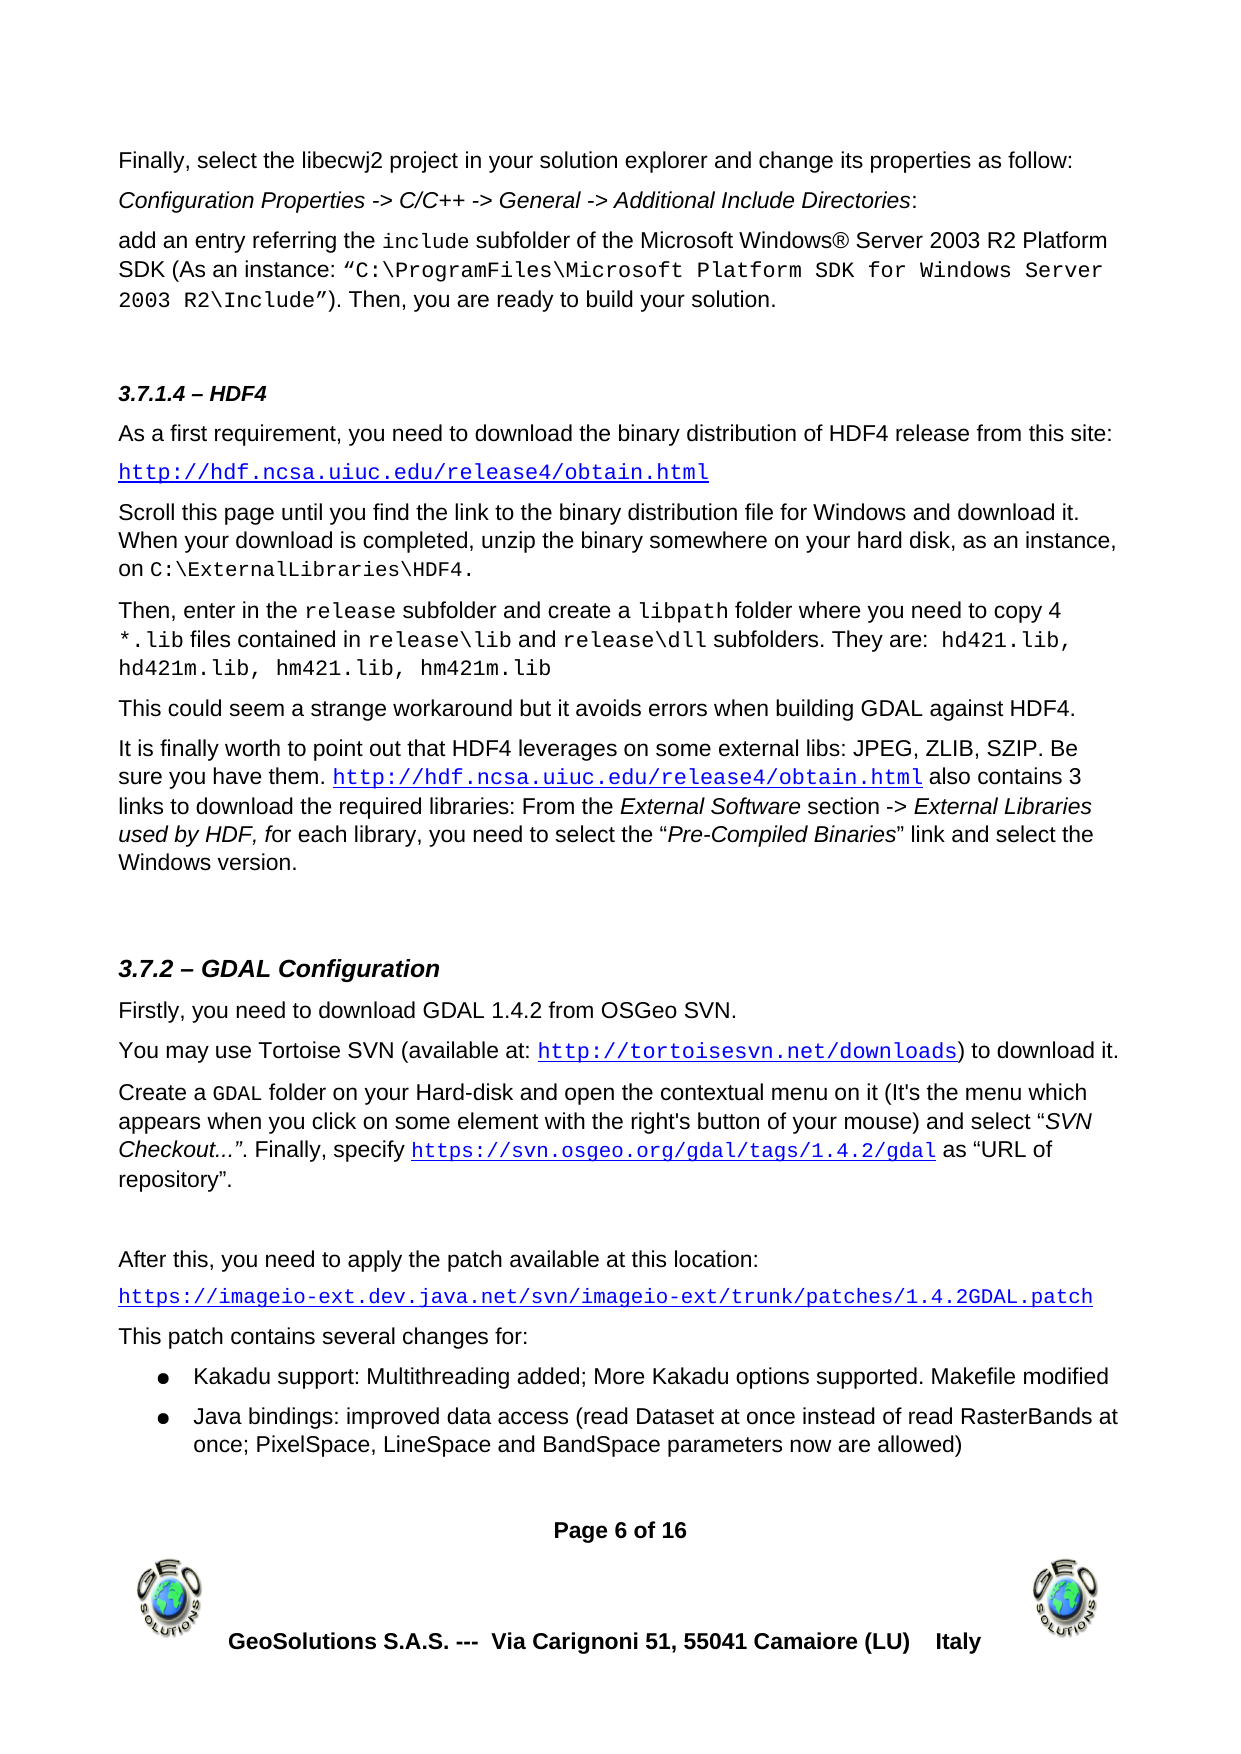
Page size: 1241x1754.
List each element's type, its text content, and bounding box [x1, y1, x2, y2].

picture [134, 1552, 205, 1641]
text This could seem a strange workaround but it avoids errors when building GDAL against HDF4. [118, 696, 1122, 721]
picture [1030, 1552, 1101, 1641]
text As a first requirement, you need to download the binary distribution of HDF4 release from this site: [118, 421, 1122, 447]
subtitle 3.7.2 – GDAL Configuration [118, 955, 1122, 983]
text http://hdf.ncsa.uiuc.edu/release4/obtain.html [118, 461, 1122, 486]
text Create a GDAL folder on your Hard-disk and open the contextual menu on it (It's the menu which appears when you click on some element with the right's button of your mouse) and select “SVN Checkout...”. Finally, specify https://svn.osgeo.org/gdal/tags/1.4.2/gdal as “URL of repository”. [118, 1079, 1122, 1192]
text Then, enter in the release subfolder and create a libpath folder where you need to copy 4 *.lib files contained in release\lib and release\dll subfolders. They are: hd421.lib, hd421m.lib, hm421.lib, hm421m.lib [118, 597, 1122, 682]
list Kakadu support: Multithreading added; More Kakadu options supported. Makefile modified [156, 1364, 1122, 1389]
text After this, you need to apply the patch available at this location: [118, 1246, 1122, 1272]
text You may use Tortoise SVN (available at: http://tortoisesvn.net/downloads) to download it. [118, 1038, 1122, 1065]
list Java bindings: improved data access (read Dataset at once instead of read RasterBands at once; PixelSpace, LineSpace and BandSpace parameters now are allowed) [156, 1404, 1122, 1457]
text Scroll this page until you find the link to the binary distribution file for Windows and download it. When your download is completed, unzip the binary somewhere on your hard disk, as an instance, on C:\ExternalLibraries\HDF4. [118, 500, 1122, 583]
text add an entry referring the include subfolder of the Microsoft Windows® Server 2003 R2 Platform SDK (As an instance: “C:\ProgramFiles\Microsoft Platform SDK for Windows Server 2003 R2\Include”). Then, you are ready to build your solution. [118, 227, 1122, 314]
text It is finally worth to point out that HDF4 leverages on some external libs: JPEG, ZLIB, SZIP. Be sure you have them. http://hdf.ncsa.uiuc.edu/release4/obtain.html also contains 3 links to download the required libraries: From the External Software section -> External Libraries used by HDF, for each library, you need to select the “Pre-Compiled Binaries” link and select the Windows version. [118, 736, 1122, 876]
text Configuration Properties -> C/C++ -> General -> Additional Include Directories: [118, 187, 1122, 213]
text Finally, select the libecwj2 project in your solution explorer and change its properties as follow: [118, 148, 1122, 173]
text Firstly, you need to download GDAL 1.4.2 from OSGeo SVN. [118, 998, 1122, 1023]
subtitle 3.7.1.4 – HDF4 [118, 382, 1122, 406]
text https://imageio-ext.dev.java.net/svn/imageio-ext/trunk/patches/1.4.2GDAL.patch [118, 1286, 1122, 1310]
text This patch contains several changes for: [118, 1324, 1122, 1349]
